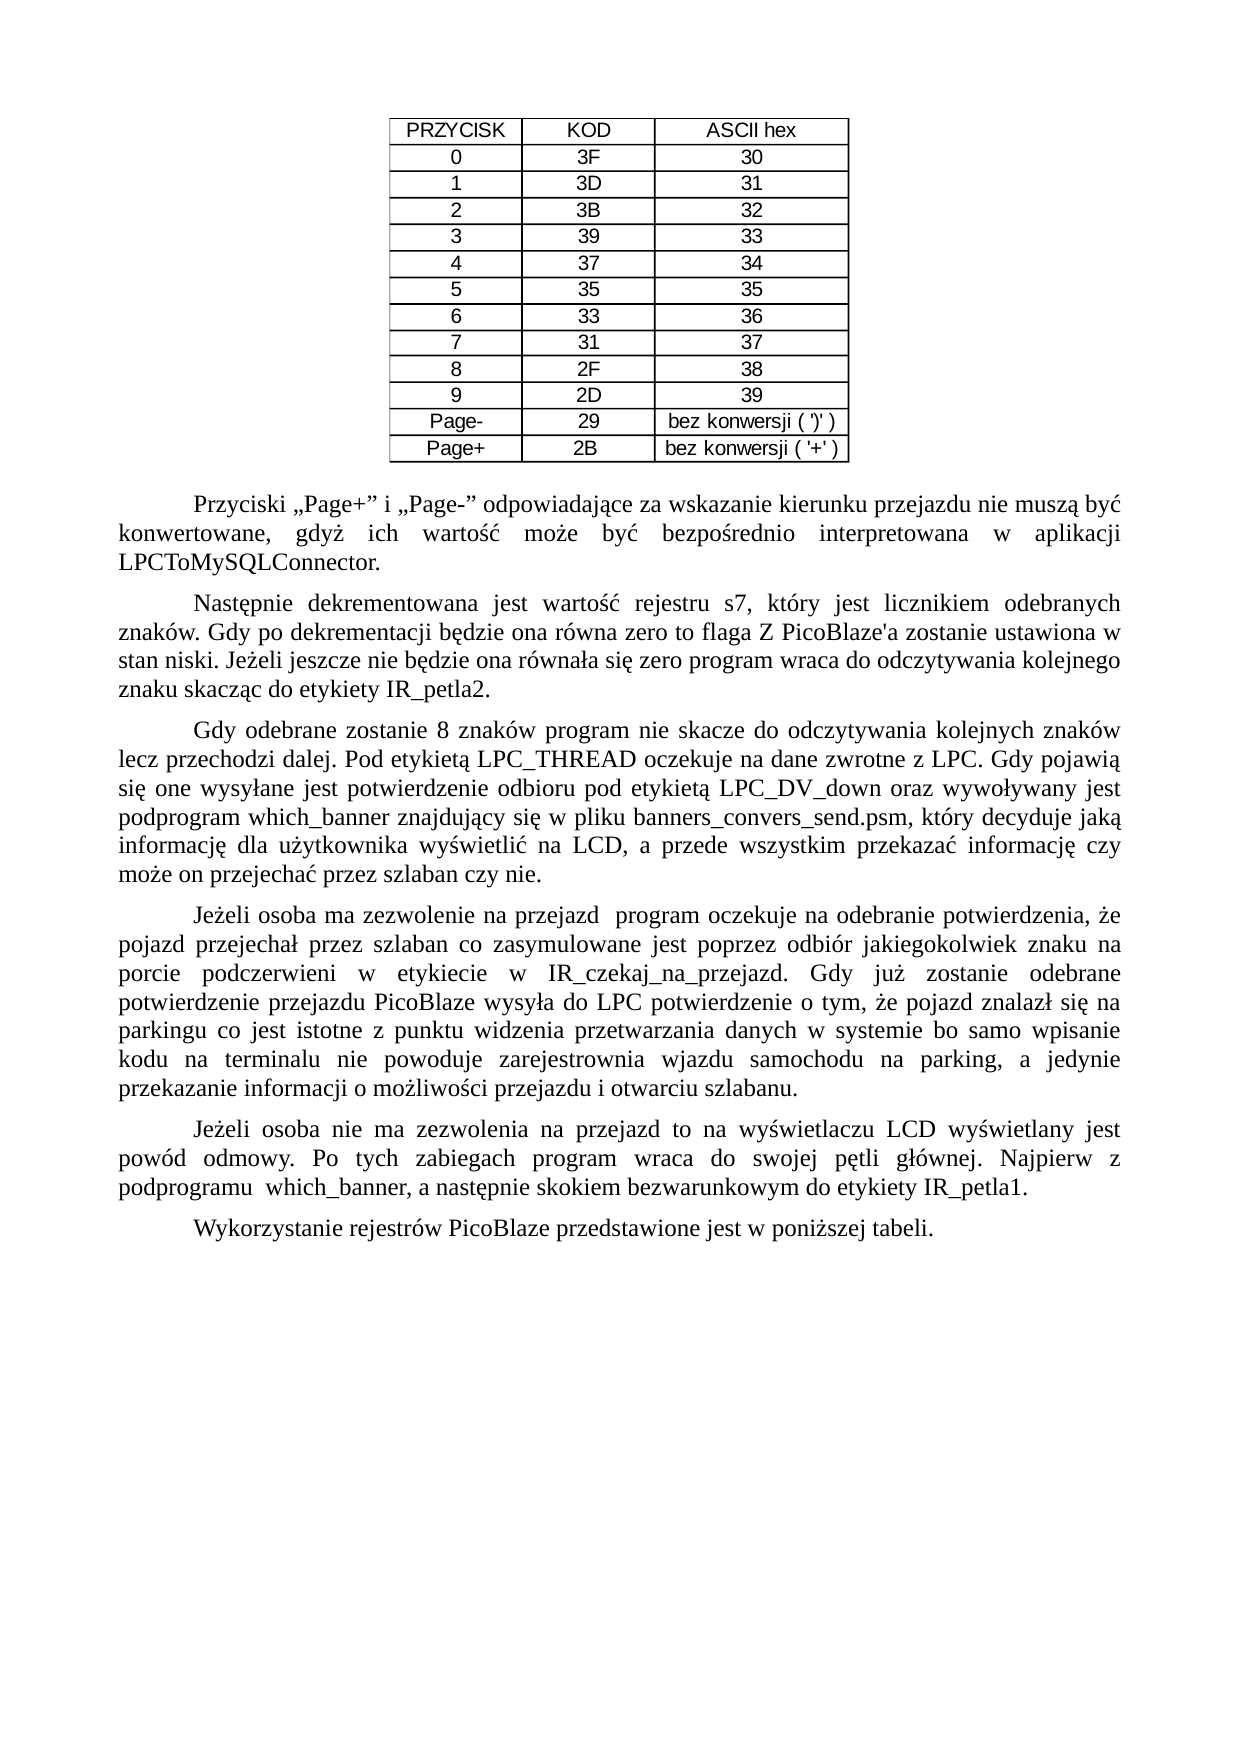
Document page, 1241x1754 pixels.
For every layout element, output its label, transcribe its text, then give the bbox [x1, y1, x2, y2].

text Gdy odebrane zostanie 8 znaków program nie skacze do odczytywania kolejnych znaków lecz przechodzi dalej. Pod etykietą LPC_THREAD oczekuje na dane zwrotne z LPC. Gdy pojawią się one wysyłane jest potwierdzenie odbioru pod etykietą LPC_DV_down oraz wywoływany jest podprogram which_banner znajdujący się w pliku banners_convers_send.psm, który decyduje jaką informację dla użytkownika wyświetlić na LCD, a przede wszystkim przekazać informację czy może on przejechać przez szlaban czy nie. [118, 716, 1122, 888]
text Wykorzystanie rejestrów PicoBlaze przedstawione jest w poniższej tabeli. [118, 1213, 1122, 1242]
text Przyciski „Page+” i „Page-” odpowiadające za wskazanie kierunku przejazdu nie muszą być konwertowane, gdyż ich wartość może być bezpośrednio interpretowana w aplikacji LPCToMySQLConnector. [118, 489, 1122, 576]
text Jeżeli osoba nie ma zezwolenia na przejazd to na wyświetlaczu LCD wyświetlany jest powód odmowy. Po tych zabiegach program wraca do swojej pętli głównej. Najpierw z podprogramu which_banner, a następnie skokiem bezwarunkowym do etykiety IR_petla1. [118, 1114, 1122, 1201]
text Jeżeli osoba ma zezwolenie na przejazd program oczekuje na odebranie potwierdzenia, że pojazd przejechał przez szlaban co zasymulowane jest poprzez odbiór jakiegokolwiek znaku na porcie podczerwieni w etykiecie w IR_czekaj_na_przejazd. Gdy już zostanie odebrane potwierdzenie przejazdu PicoBlaze wysyła do LPC potwierdzenie o tym, że pojazd znalazł się na parkingu co jest istotne z punktu widzenia przetwarzania danych w systemie bo samo wpisanie kodu na terminalu nie powoduje zarejestrownia wjazdu samochodu na parking, a jedynie przekazanie informacji o możliwości przejazdu i otwarciu szlabanu. [118, 901, 1122, 1102]
text Następnie dekrementowana jest wartość rejestru s7, który jest licznikiem odebranych znaków. Gdy po dekrementacji będzie ona równa zero to flaga Z PicoBlaze'a zostanie ustawiona w stan niski. Jeżeli jeszcze nie będzie ona równała się zero program wraca do odczytywania kolejnego znaku skacząc do etykiety IR_petla2. [118, 588, 1122, 703]
